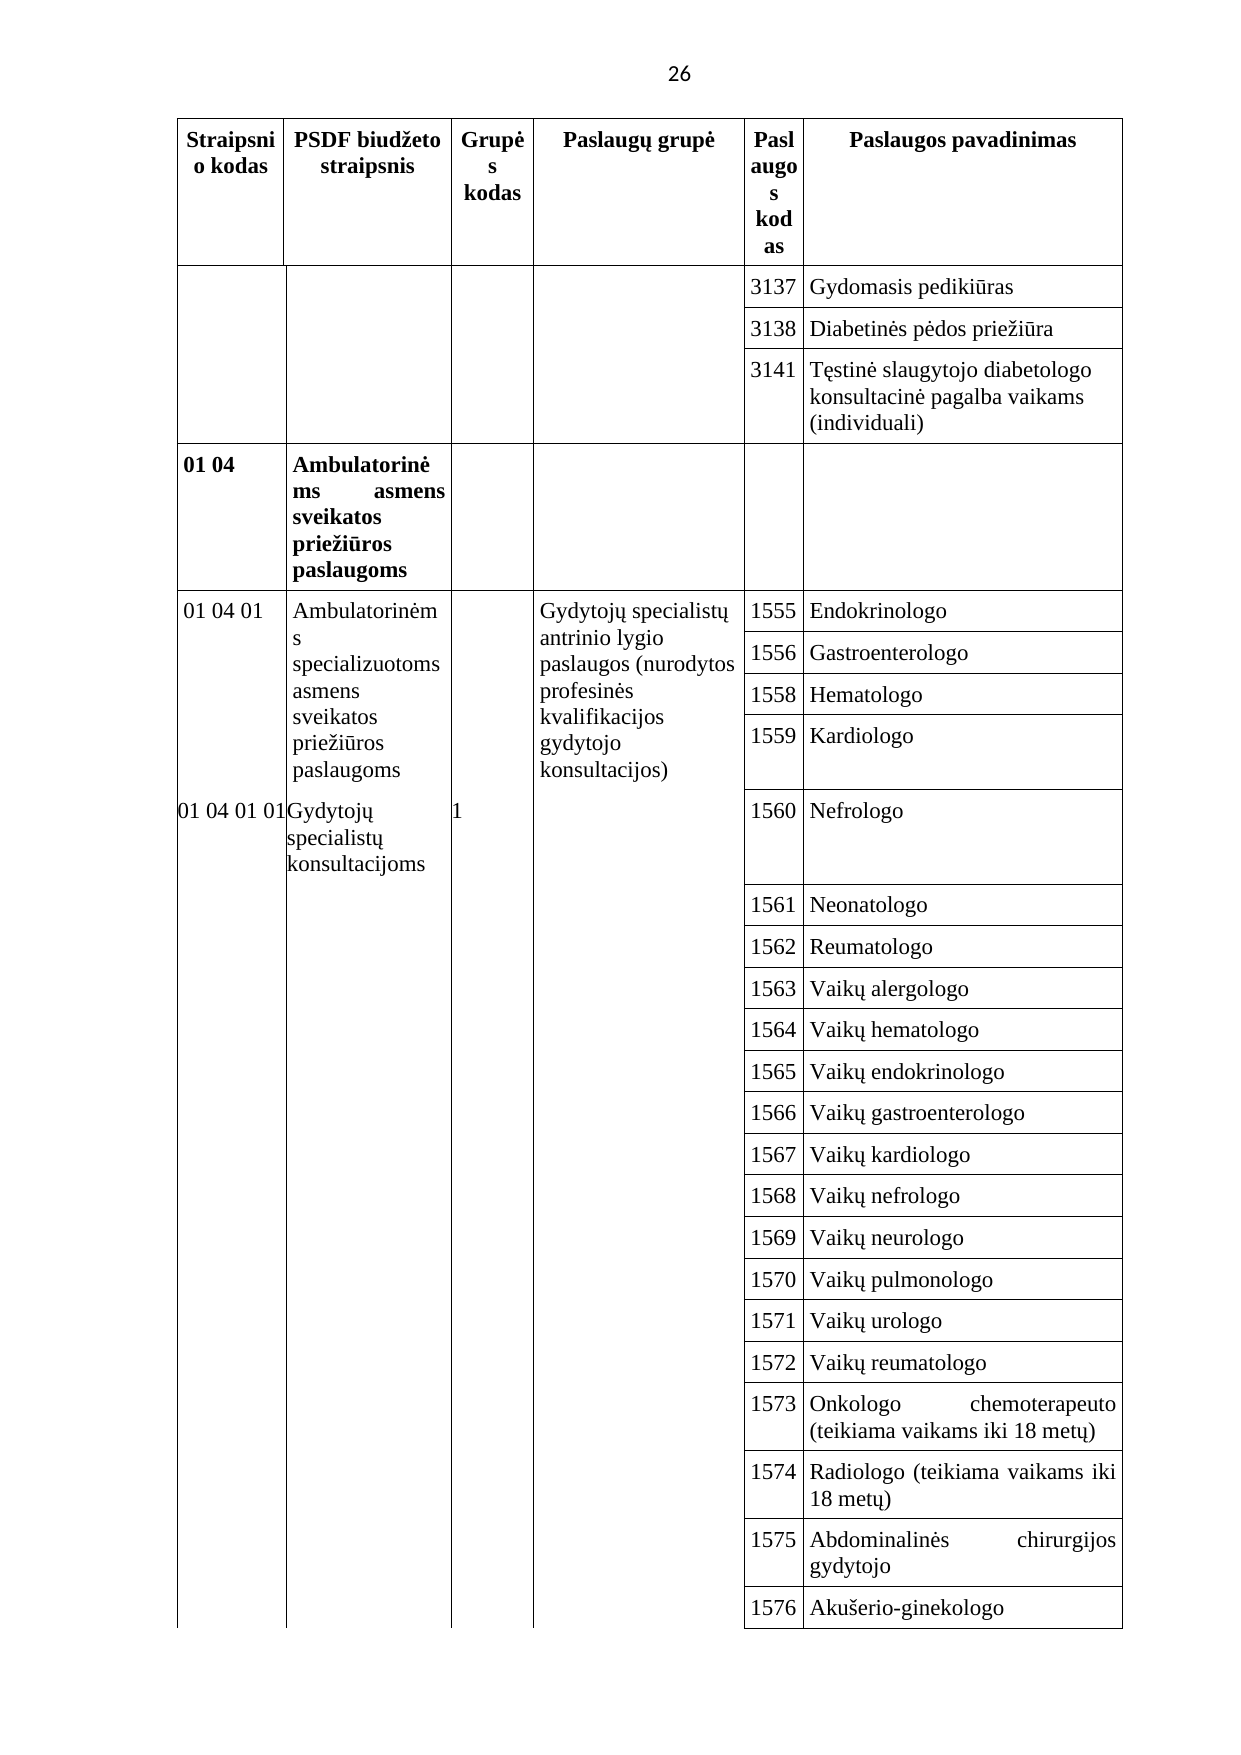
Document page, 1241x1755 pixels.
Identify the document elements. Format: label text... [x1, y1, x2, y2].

table_cell 1563 [745, 968, 803, 1008]
table_cell [178, 1341, 286, 1382]
table_cell [287, 1586, 451, 1627]
table_cell Vaikų pulmonologo [804, 1259, 1122, 1299]
table_cell Vaikų endokrinologo [804, 1051, 1122, 1091]
table_cell [287, 307, 451, 348]
table_cell Vaikų urologo [804, 1300, 1122, 1341]
table_cell 3138 [745, 308, 803, 348]
table_cell [178, 1258, 286, 1299]
table_cell [534, 1008, 744, 1050]
table_cell Tęstinė slaugytojo diabetologo konsultacinė pagalba vaikams (individuali) [804, 349, 1122, 442]
table_cell [534, 1299, 744, 1341]
table_cell Gydytojų specialistų antrinio lygio paslaugos (nurodytos profesinės kvalifikacijos gydytojo konsultacijos) [534, 591, 744, 925]
table_cell 1565 [745, 1051, 803, 1091]
table_cell 1573 [745, 1383, 803, 1450]
table_cell [745, 444, 803, 589]
table_header Paslaugos kodas [745, 119, 803, 265]
table_cell [287, 266, 451, 307]
table_cell Ambulatorinėms asmens sveikatos priežiūros paslaugoms [287, 444, 451, 589]
table_cell 01 04 01 [178, 591, 286, 631]
table_cell 1559 [745, 715, 803, 789]
table_cell [452, 1382, 533, 1450]
table_cell [534, 1216, 744, 1257]
table_cell [452, 444, 533, 589]
table_cell Gydomasis pedikiūras [804, 266, 1122, 307]
table_cell Vaikų kardiologo [804, 1134, 1122, 1174]
table_cell [452, 673, 533, 714]
table_cell [178, 967, 286, 1008]
table_cell 1561 [745, 885, 803, 925]
table_cell Diabetinės pėdos priežiūra [804, 308, 1122, 348]
table_cell [178, 673, 286, 714]
table_cell [178, 1518, 286, 1586]
table_cell [287, 1174, 451, 1216]
table_cell Ambulatorinėms specializuotoms asmens sveikatos priežiūros paslaugoms [287, 591, 451, 789]
table_cell 01 04 01 01 [178, 789, 286, 883]
table_cell [452, 1586, 533, 1627]
table_cell Kardiologo [804, 715, 1122, 789]
table_cell [287, 925, 451, 967]
table_cell [178, 1216, 286, 1257]
table_cell Hematologo [804, 674, 1122, 714]
table_cell [452, 1174, 533, 1216]
table_cell [452, 1091, 533, 1133]
table_cell [287, 348, 451, 442]
table_cell [534, 1133, 744, 1174]
table_cell 1574 [745, 1451, 803, 1518]
table_cell [804, 444, 1122, 589]
table_cell [178, 1174, 286, 1216]
table_cell 1576 [745, 1587, 803, 1627]
table_cell Reumatologo [804, 926, 1122, 967]
table_cell [178, 1586, 286, 1627]
table_cell [452, 1341, 533, 1382]
table_cell [452, 714, 533, 789]
table_cell 3141 [745, 349, 803, 442]
table_cell [534, 1050, 744, 1091]
table_cell [534, 925, 744, 967]
table_cell 1 [452, 789, 533, 883]
table_cell [452, 348, 533, 442]
table_cell [534, 1174, 744, 1216]
table_cell [178, 1450, 286, 1518]
table_cell 1572 [745, 1342, 803, 1382]
table_cell [452, 1008, 533, 1050]
table_cell 1566 [745, 1092, 803, 1133]
table_cell Vaikų hematologo [804, 1009, 1122, 1050]
table_cell [178, 1008, 286, 1050]
table_cell [534, 1091, 744, 1133]
table_cell 1560 [745, 790, 803, 883]
table_cell [452, 1216, 533, 1257]
table_cell 1556 [745, 632, 803, 673]
table_cell [452, 1050, 533, 1091]
table_cell Vaikų reumatologo [804, 1342, 1122, 1382]
table_cell [287, 1518, 451, 1586]
table_cell [452, 884, 533, 925]
table_header Paslaugų grupė [534, 119, 744, 265]
table_cell [178, 266, 286, 307]
table_cell 1575 [745, 1519, 803, 1586]
table_cell [534, 1518, 744, 1586]
table_cell [178, 631, 286, 673]
table_cell [178, 307, 286, 348]
table_cell [452, 1518, 533, 1586]
table_cell 01 04 [178, 444, 286, 589]
table_cell Radiologo (teikiama vaikams iki 18 metų) [804, 1451, 1122, 1518]
table_cell [178, 1050, 286, 1091]
table_cell 1571 [745, 1300, 803, 1341]
table_cell [534, 444, 744, 589]
table_cell [178, 1091, 286, 1133]
table_header PSDF biudžeto straipsnis [284, 119, 451, 265]
table_cell [287, 1450, 451, 1518]
table_cell Vaikų neurologo [804, 1217, 1122, 1257]
table_cell [534, 307, 744, 348]
table_cell [178, 1133, 286, 1174]
table_cell 1568 [745, 1175, 803, 1216]
table_cell Endokrinologo [804, 591, 1122, 631]
table_cell [534, 1341, 744, 1382]
table_cell [534, 1382, 744, 1450]
table_cell [287, 1091, 451, 1133]
table_cell [534, 348, 744, 442]
table_cell [178, 884, 286, 925]
table_cell [452, 591, 533, 631]
table_cell [287, 1133, 451, 1174]
table_cell Vaikų alergologo [804, 968, 1122, 1008]
table_header Paslaugos pavadinimas [804, 119, 1122, 265]
table_cell [178, 1299, 286, 1341]
table_cell [452, 266, 533, 307]
table_cell 1569 [745, 1217, 803, 1257]
table_cell 3137 [745, 266, 803, 307]
table_cell [534, 967, 744, 1008]
table_cell [452, 1450, 533, 1518]
table_cell Neonatologo [804, 885, 1122, 925]
table_cell [178, 348, 286, 442]
table_cell [287, 1382, 451, 1450]
table_cell [287, 967, 451, 1008]
table_cell [534, 1258, 744, 1299]
table_cell [534, 1586, 744, 1627]
table_cell Akušerio-ginekologo [804, 1587, 1122, 1627]
table_cell [287, 1258, 451, 1299]
table_cell [452, 925, 533, 967]
table_cell [178, 714, 286, 789]
table_cell [452, 631, 533, 673]
table_cell [287, 884, 451, 925]
table_cell [287, 1341, 451, 1382]
table_cell [534, 266, 744, 307]
table_cell 1558 [745, 674, 803, 714]
table_cell Vaikų nefrologo [804, 1175, 1122, 1216]
table_cell Abdominalinės chirurgijos gydytojo [804, 1519, 1122, 1586]
table_cell 1567 [745, 1134, 803, 1174]
table_cell [452, 1299, 533, 1341]
table_cell [534, 1450, 744, 1518]
table_cell 1562 [745, 926, 803, 967]
table_cell Vaikų gastroenterologo [804, 1092, 1122, 1133]
table_cell [178, 925, 286, 967]
table_cell Onkologo chemoterapeuto (teikiama vaikams iki 18 metų) [804, 1383, 1122, 1450]
table_cell [452, 1133, 533, 1174]
table_cell 1570 [745, 1259, 803, 1299]
table_cell [452, 1258, 533, 1299]
table_cell [287, 1299, 451, 1341]
table_cell [287, 1050, 451, 1091]
table_cell 1564 [745, 1009, 803, 1050]
table_cell [178, 1382, 286, 1450]
table_cell [452, 307, 533, 348]
table_cell [287, 1216, 451, 1257]
table_cell [287, 1008, 451, 1050]
table_cell Gastroenterologo [804, 632, 1122, 673]
table_cell Nefrologo [804, 790, 1122, 883]
table_cell Gydytojų specialistų konsultacijoms [287, 789, 451, 883]
table_cell 1555 [745, 591, 803, 631]
table_header Straipsnio kodas [178, 119, 283, 265]
table_cell [452, 967, 533, 1008]
table_header Grupės kodas [452, 119, 533, 265]
